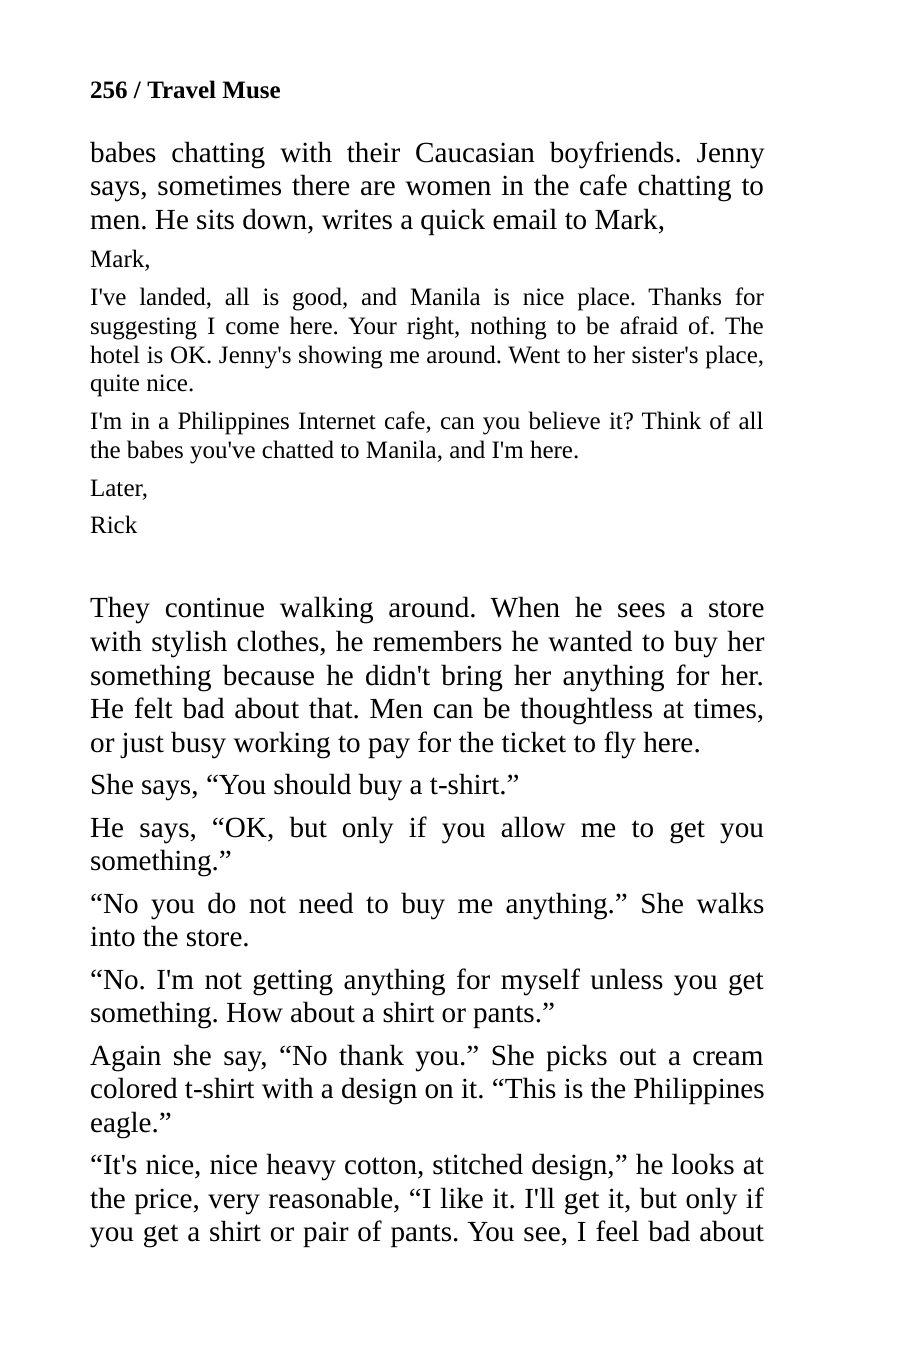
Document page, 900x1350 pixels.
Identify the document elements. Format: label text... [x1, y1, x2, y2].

text babes chatting with their Caucasian boyfriends. Jenny says, sometimes there are women in the cafe chatting to men. He sits down, writes a quick email to Mark, [90, 135, 765, 236]
text I've landed, all is good, and Manila is nice place. Thanks for suggesting I come here. Your right, nothing to be afraid of. The hotel is OK. Jenny's showing me around. Went to her sister's place, quite nice. [90, 282, 765, 397]
text Rick [90, 510, 765, 539]
text Later, [90, 473, 765, 501]
text Mark, [90, 244, 765, 273]
text “It's nice, nice heavy cotton, stitched design,” he looks at the price, very reasonable, “I like it. I'll get it, but only if you get a shirt or pair of pants. You see, I feel bad about [90, 1147, 765, 1248]
text Again she say, “No thank you.” She picks out a cream colored t-shirt with a design on it. “This is the Philippines eagle.” [90, 1038, 765, 1138]
text “No you do not need to buy me anything.” She walks into the store. [90, 886, 765, 953]
text I'm in a Philippines Internet cafe, can you believe it? Think of all the babes you've chatted to Manila, and I'm here. [90, 406, 765, 464]
text She says, “You should buy a t-shirt.” [90, 767, 765, 801]
text He says, “OK, but only if you allow me to get you something.” [90, 810, 765, 877]
text “No. I'm not getting anything for myself unless you get something. How about a shirt or pants.” [90, 962, 765, 1029]
text They continue walking around. When he sees a store with stylish clothes, he remembers he wanted to buy her something because he didn't bring her anything for her. He felt bad about that. Men can be thoughtless at times, or just busy working to pay for the ticket to fly here. [90, 591, 765, 758]
